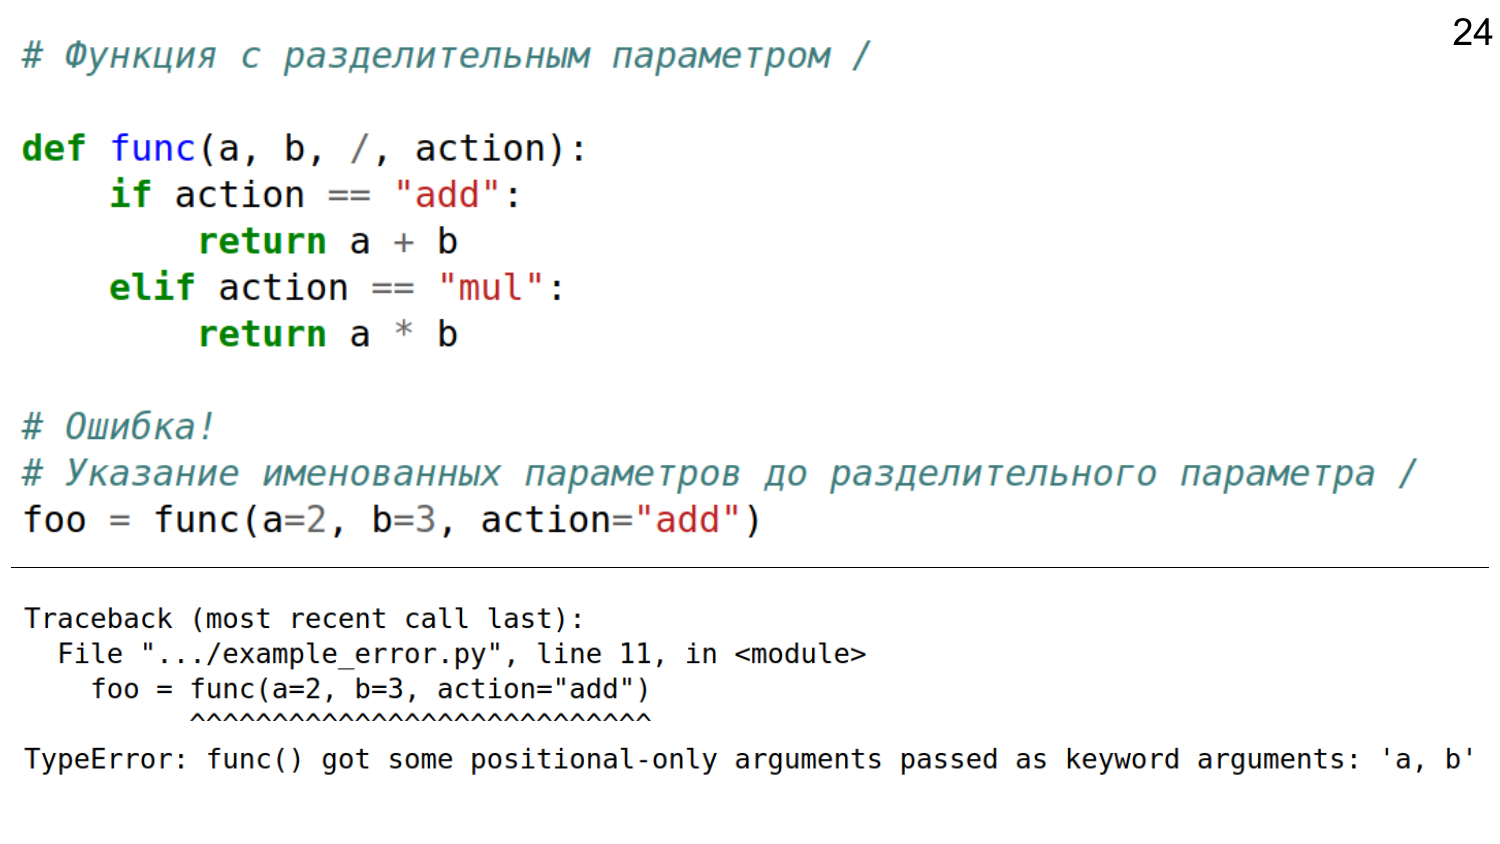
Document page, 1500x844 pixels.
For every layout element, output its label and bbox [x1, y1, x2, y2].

picture [15, 594, 1480, 785]
picture [11, 27, 1426, 550]
